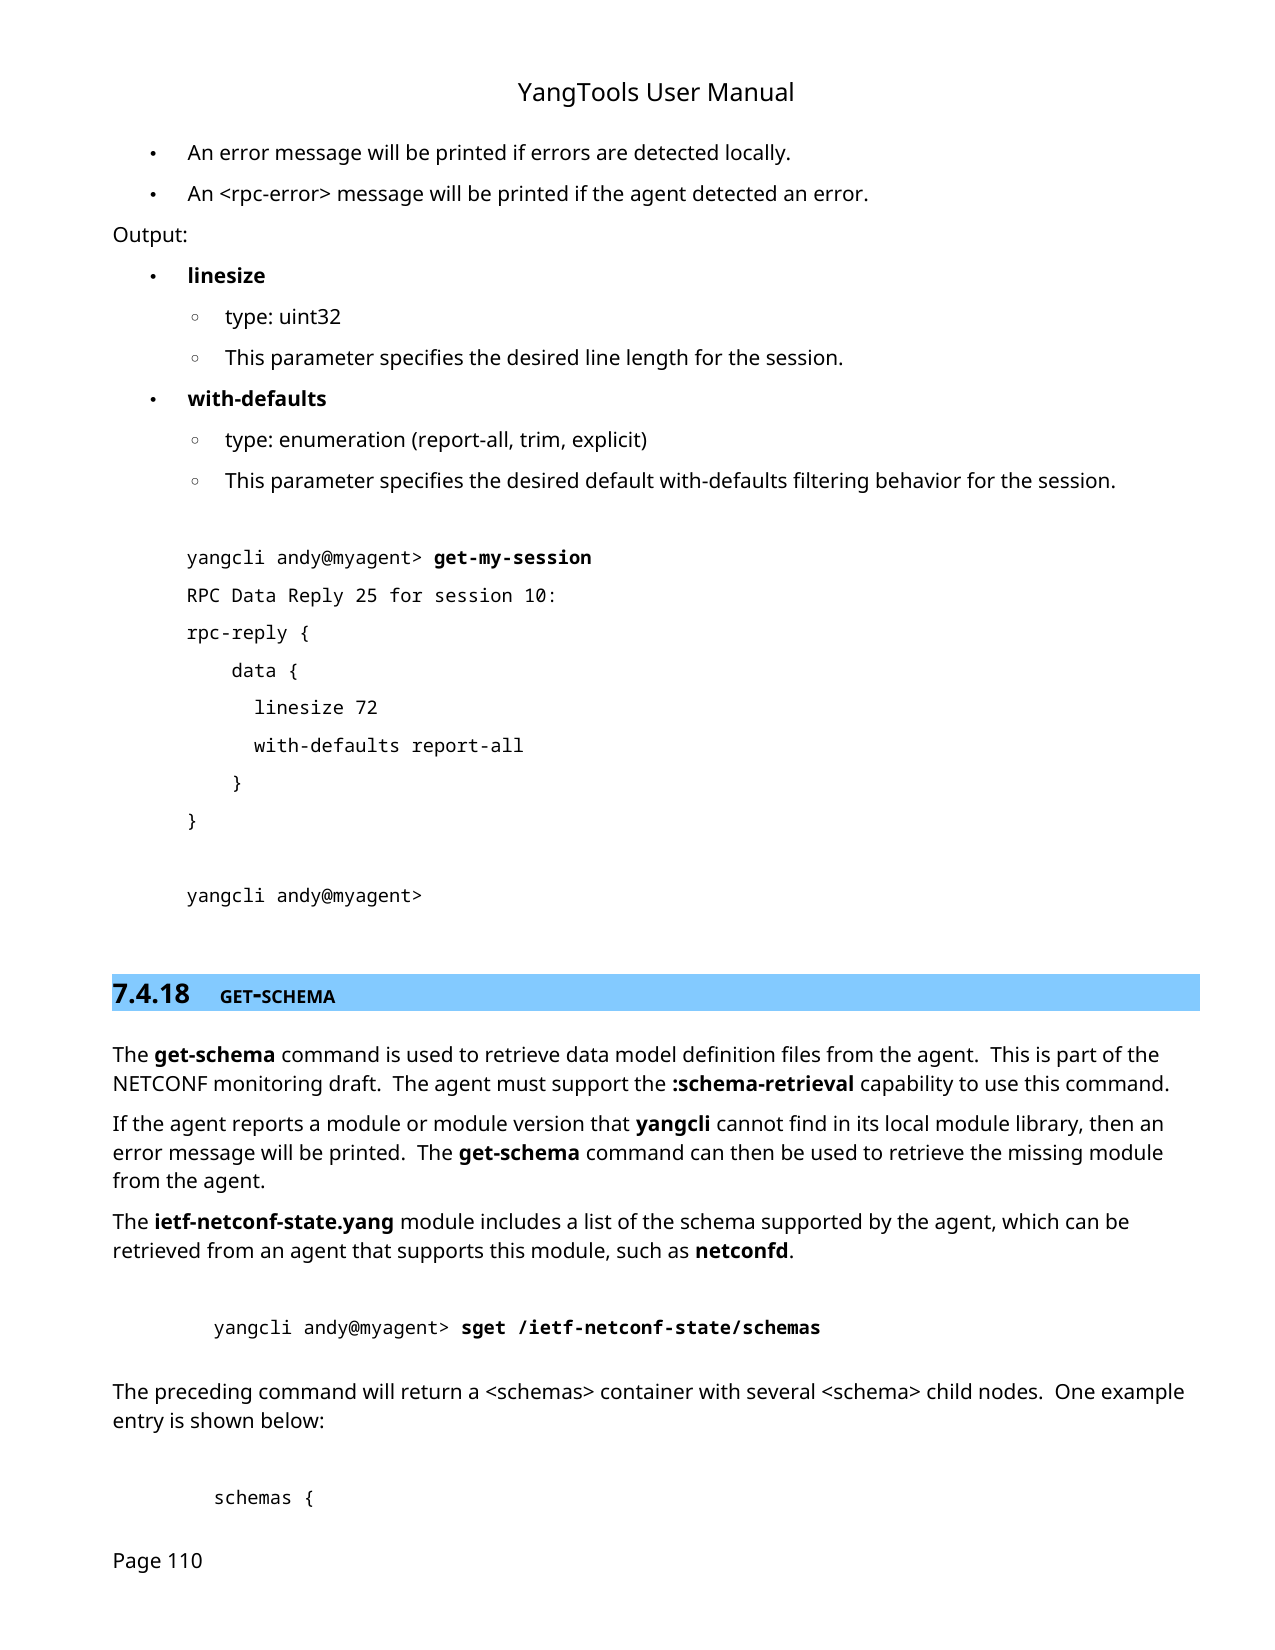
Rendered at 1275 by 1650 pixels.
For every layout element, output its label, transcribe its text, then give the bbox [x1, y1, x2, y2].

text The preceding command will return a <schemas> container with several <schema> child nodes. One example entry is shown below: [112, 1377, 1200, 1434]
text Output: [112, 220, 1200, 249]
subtitle get-schema [112, 974, 1200, 1011]
text RPC Data Reply 25 for session 10: [112, 582, 1200, 607]
text } [112, 807, 1200, 832]
text yangcli andy@myagent> [112, 882, 1200, 907]
list This parameter specifies the desired line length for the session. [187, 343, 1200, 372]
list An <rpc-error> message will be printed if the agent detected an error. [150, 179, 1200, 208]
text with-defaults report-all [112, 732, 1200, 757]
text } [112, 769, 1200, 795]
text data { [112, 657, 1200, 682]
text The get-schema command is used to retrieve data model definition files from the agent. This is part of the NETCONF monitoring draft. The agent must support the :schema-retrieval capability to use this command. [112, 1040, 1200, 1097]
list type: uint32 [187, 302, 1200, 331]
text linesize 72 [112, 694, 1200, 720]
list linesize [150, 261, 1200, 290]
text The ietf-netconf-state.yang module includes a list of the schema supported by the agent, which can be retrieved from an agent that supports this module, such as netconfd. [112, 1207, 1200, 1264]
list type: enumeration (report-all, trim, explicit) [187, 425, 1200, 453]
text yangcli andy@myagent> sget /ietf-netconf-state/schemas [139, 1314, 1200, 1365]
list with-defaults [150, 384, 1200, 413]
text yangcli andy@myagent> get-my-session [112, 544, 1200, 570]
list An error message will be printed if errors are detected locally. [150, 138, 1200, 167]
list This parameter specifies the desired default with-defaults filtering behavior for the session. [187, 466, 1200, 494]
text schemas { [139, 1484, 1200, 1510]
text If the agent reports a module or module version that yangcli cannot find in its local module library, then an error message will be printed. The get-schema command can then be used to retrieve the missing module from the agent. [112, 1109, 1200, 1195]
text rpc-reply { [112, 619, 1200, 645]
